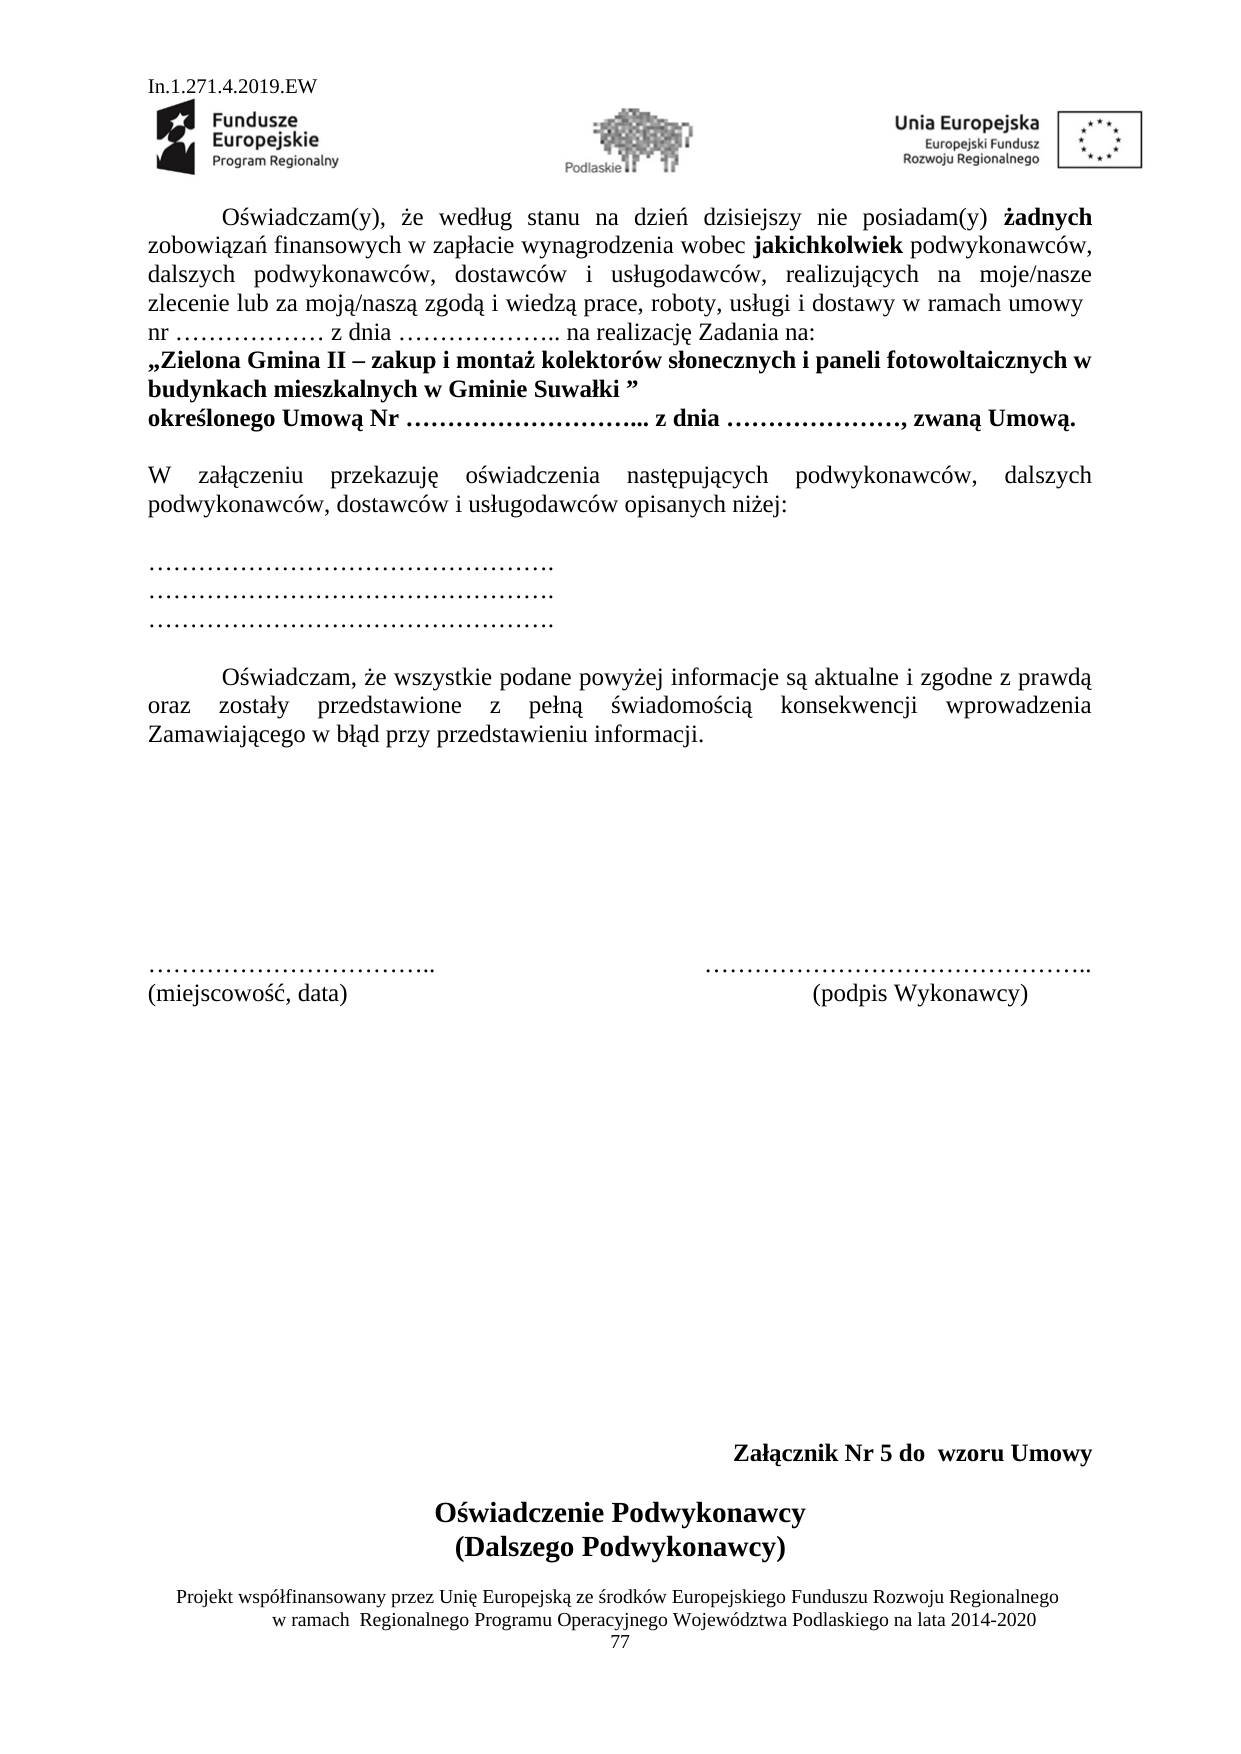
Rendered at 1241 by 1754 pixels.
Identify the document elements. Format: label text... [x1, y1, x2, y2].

text Oświadczam, że wszystkie podane powyżej informacje są aktualne i zgodne z prawdą oraz zostały przedstawione z pełną świadomością konsekwencji wprowadzenia Zamawiającego w błąd przy przedstawieniu informacji. [148, 662, 1092, 748]
text Oświadczam(y), że według stanu na dzień dzisiejszy nie posiadam(y) żadnych zobowiązań finansowych w zapłacie wynagrodzenia wobec jakichkolwiek podwykonawców, dalszych podwykonawców, dostawców i usługodawców, realizujących na moje/nasze zlecenie lub za moją/naszą zgodą i wiedzą prace, roboty, usługi i dostawy w ramach umowy nr ……………… z dnia ……………….. na realizację Zadania na: [148, 202, 1092, 346]
text (miejscowość, data) (podpis Wykonawcy) [148, 978, 1092, 1007]
text Załącznik Nr 5 do wzoru Umowy [148, 1438, 1092, 1467]
text …………………………………………. [148, 576, 1092, 604]
text (Dalszego Podwykonawcy) [148, 1529, 1092, 1563]
text …………………………………………. [148, 547, 1092, 576]
text Oświadczenie Podwykonawcy [148, 1496, 1092, 1529]
text W załączeniu przekazuję oświadczenia następujących podwykonawców, dalszych podwykonawców, dostawców i usługodawców opisanych niżej: [148, 461, 1092, 518]
text „Zielona Gmina II – zakup i montaż kolektorów słonecznych i paneli fotowoltaicznych w budynkach mieszkalnych w Gminie Suwałki ” [148, 346, 1092, 403]
text …………………………….. ……………………………………….. [148, 949, 1092, 978]
text określonego Umową Nr ………………………... z dnia …………………, zwaną Umową. [148, 403, 1092, 432]
text …………………………………………. [148, 604, 1092, 633]
